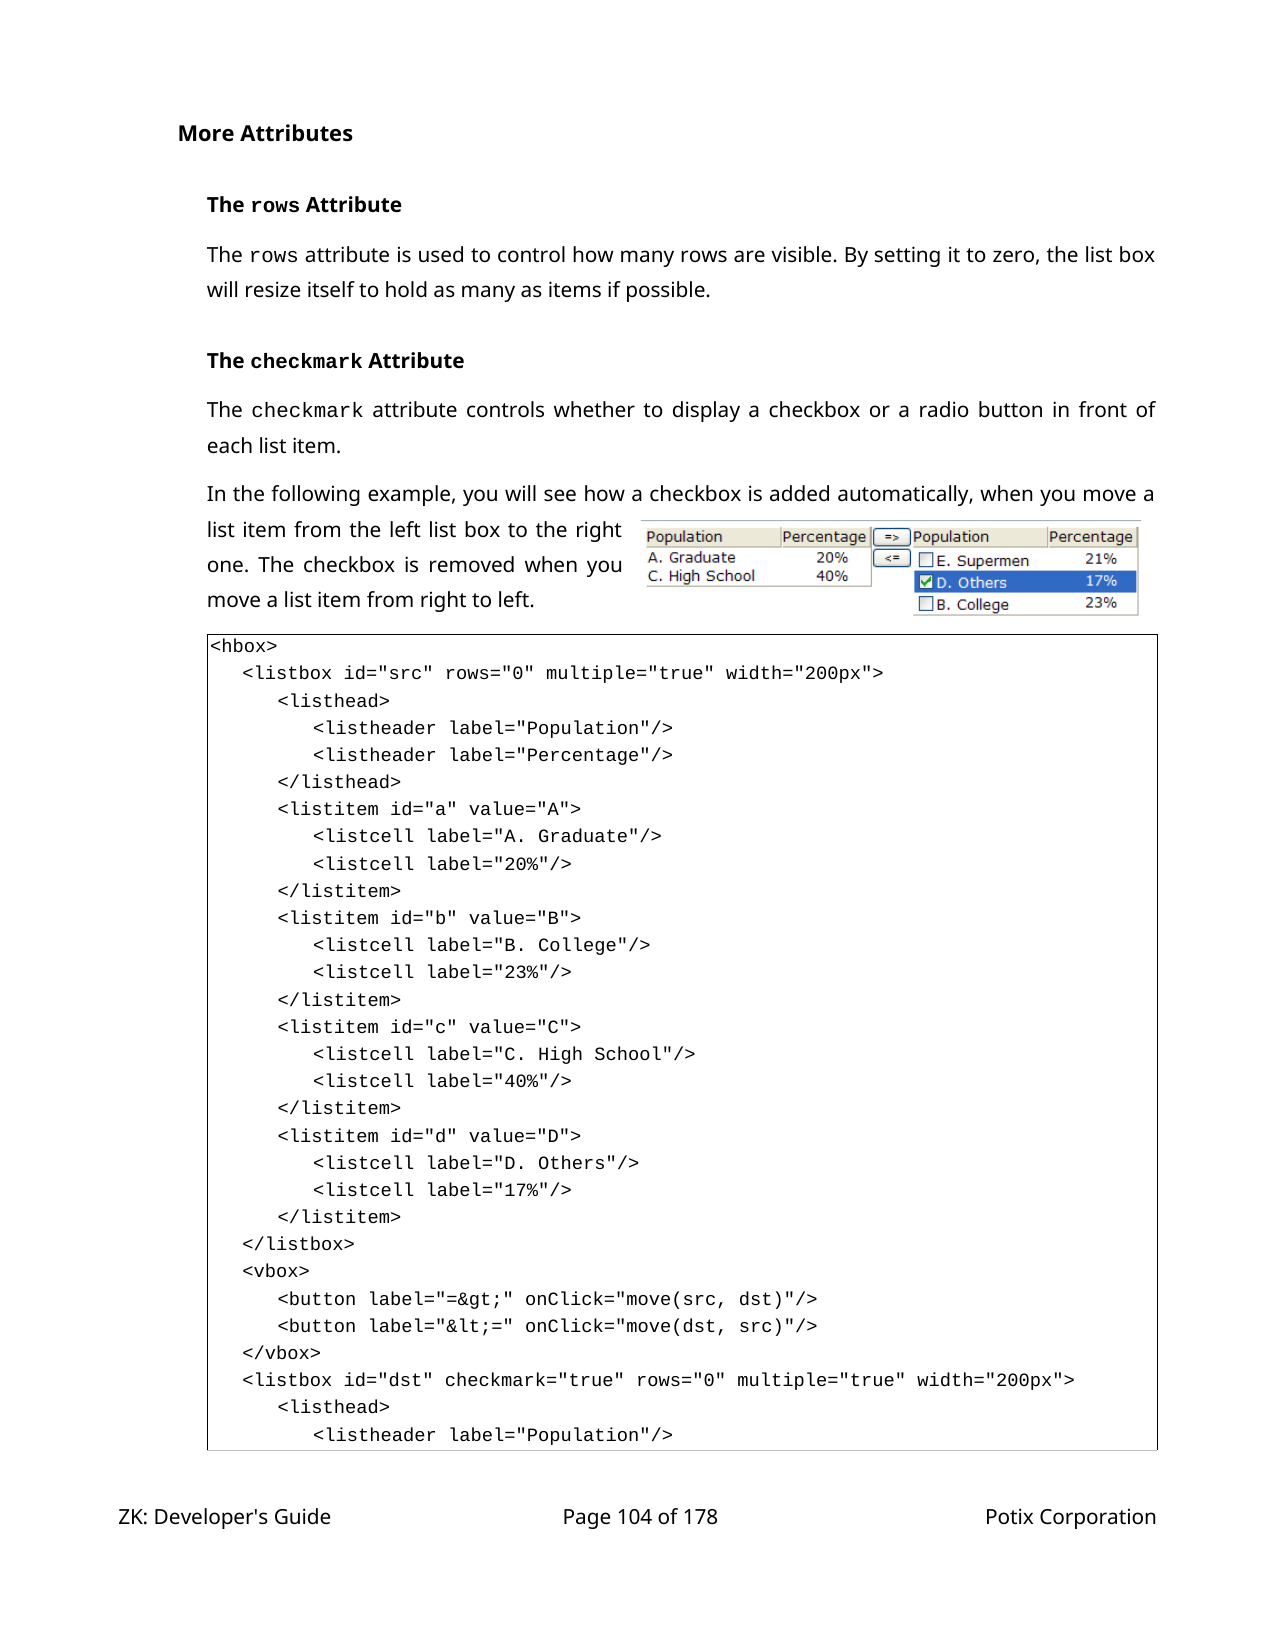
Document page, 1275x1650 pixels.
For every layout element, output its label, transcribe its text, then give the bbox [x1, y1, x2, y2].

text <listbox id="src" rows="0" multiple="true" width="200px"> [208, 661, 1157, 686]
picture [640, 520, 1142, 618]
text <listcell label="A. Graduate"/> [208, 824, 1157, 849]
text <listcell label="B. College"/> [208, 933, 1157, 957]
text <listcell label="D. Others"/> [208, 1151, 1157, 1175]
text The rows attribute is used to control how many rows are visible. By setting it to zero, the list box will resize itself to hold as many as items if possible. [207, 240, 1157, 303]
text <listbox id="dst" checkmark="true" rows="0" multiple="true" width="200px"> [208, 1368, 1157, 1392]
text <listitem id="b" value="B"> [208, 906, 1157, 930]
text <listhead> [208, 1395, 1157, 1419]
text <listheader label="Population"/> [208, 1422, 1157, 1450]
subtitle More Attributes [177, 118, 1157, 148]
text <listcell label="20%"/> [208, 852, 1157, 876]
text <listcell label="23%"/> [208, 960, 1157, 984]
text In the following example, you will see how a checkbox is added automatically, when you move a list item from the left list box to the right one. The checkbox is removed when you move a list item from right to left. [207, 479, 1157, 613]
text <listitem id="c" value="C"> [208, 1015, 1157, 1039]
text </listitem> [208, 987, 1157, 1012]
text <button label="=&gt;" onClick="move(src, dst)"/> [208, 1287, 1157, 1311]
text <listitem id="a" value="A"> [208, 797, 1157, 821]
text <listcell label="40%"/> [208, 1069, 1157, 1093]
text </listhead> [208, 770, 1157, 794]
text <listcell label="C. High School"/> [208, 1042, 1157, 1066]
text </listitem> [208, 1205, 1157, 1229]
text <listheader label="Population"/> [208, 716, 1157, 740]
subtitle The checkmark Attribute [207, 346, 1157, 374]
text </listbox> [208, 1232, 1157, 1256]
text <vbox> [208, 1259, 1157, 1284]
text The checkmark attribute controls whether to display a checkbox or a radio button in front of each list item. [207, 395, 1157, 459]
text <button label="&lt;=" onClick="move(dst, src)"/> [208, 1314, 1157, 1338]
text </vbox> [208, 1341, 1157, 1365]
text </listitem> [208, 879, 1157, 903]
text <listitem id="d" value="D"> [208, 1123, 1157, 1148]
text <listheader label="Percentage"/> [208, 743, 1157, 767]
text </listitem> [208, 1096, 1157, 1121]
text <listcell label="17%"/> [208, 1178, 1157, 1202]
subtitle The rows Attribute [207, 191, 1157, 219]
text <listhead> [208, 688, 1157, 713]
text <hbox> [208, 635, 1157, 658]
